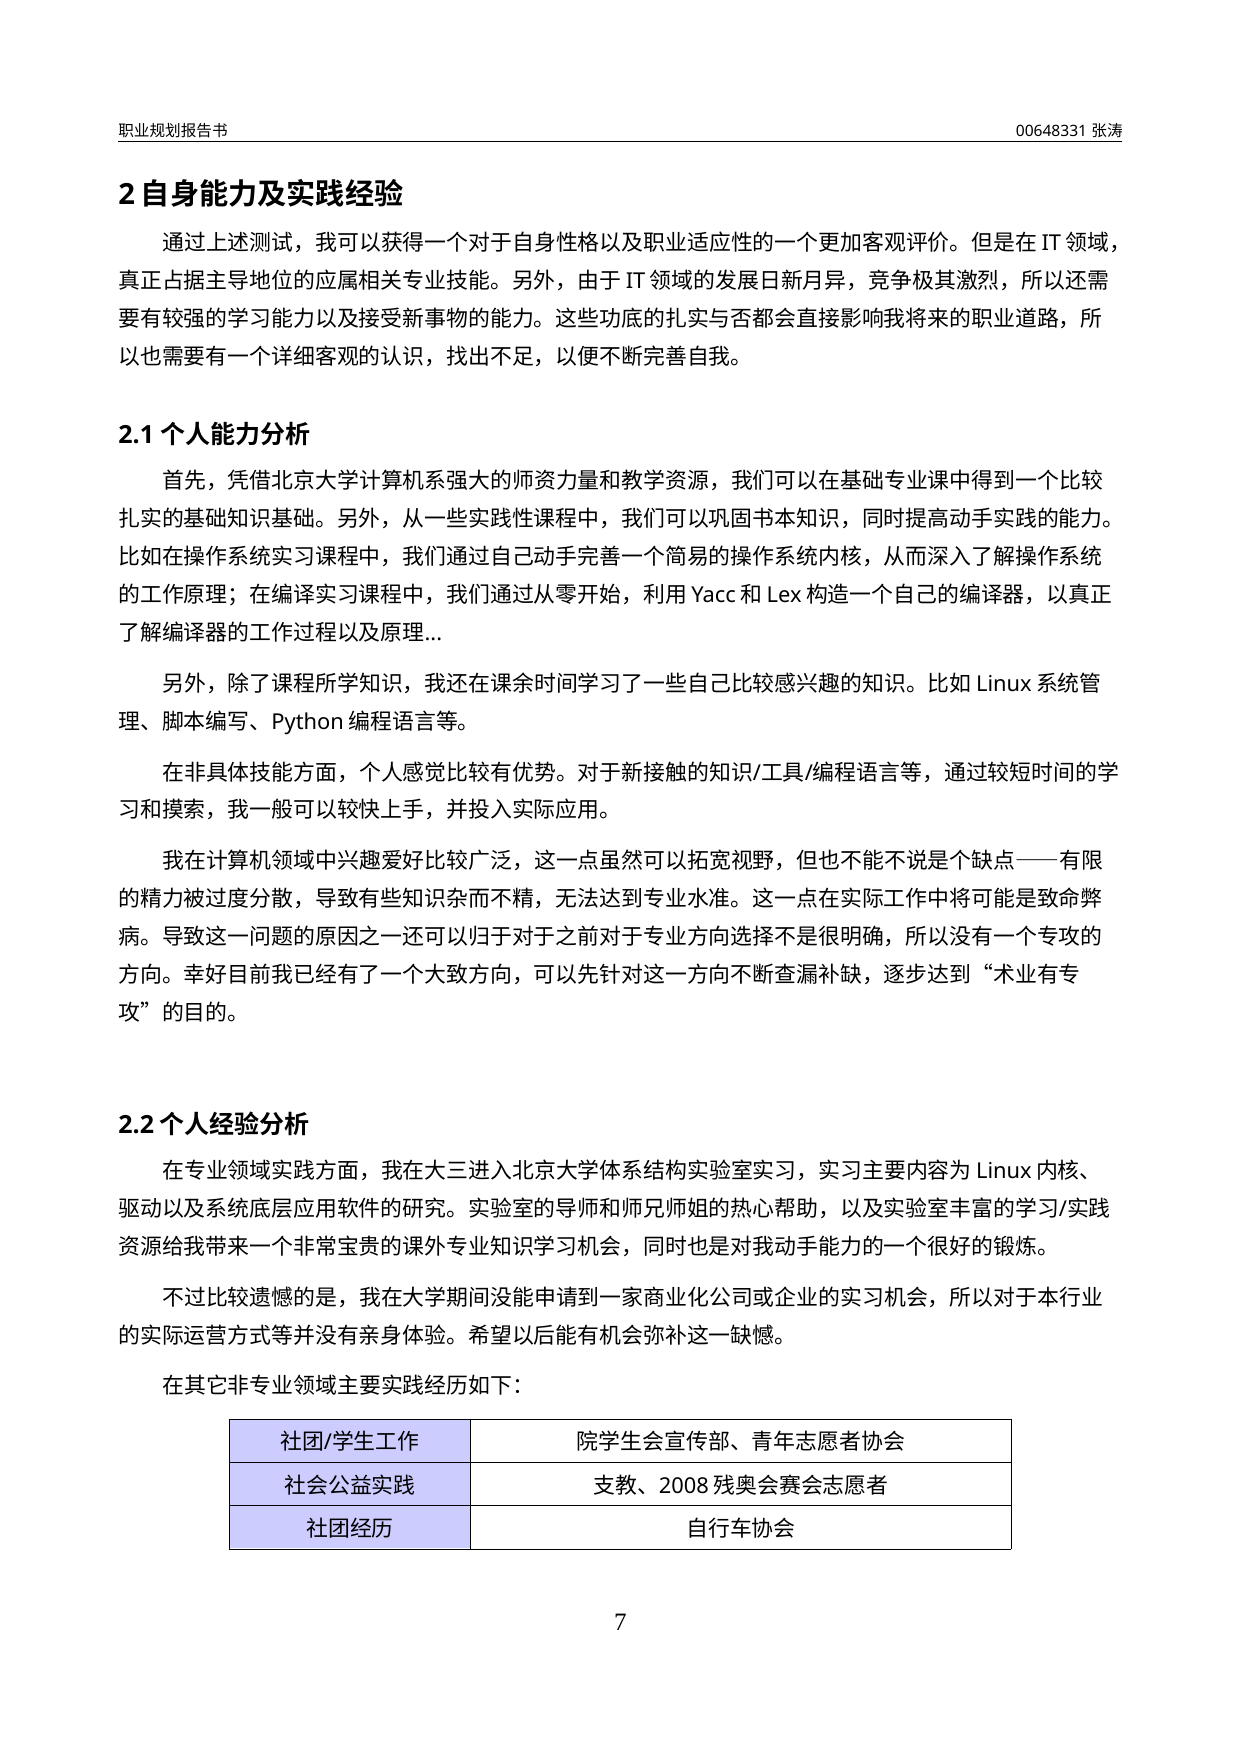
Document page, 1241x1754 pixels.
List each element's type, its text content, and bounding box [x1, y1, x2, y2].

text 通过上述测试，我可以获得一个对于自身性格以及职业适应性的一个更加客观评价。但是在IT领域，真正占据主导地位的应属相关专业技能。另外，由于IT领域的发展日新月异，竞争极其激烈，所以还需要有较强的学习能力以及接受新事物的能力。这些功底的扎实与否都会直接影响我将来的职业道路，所以也需要有一个详细客观的认识，找出不足，以便不断完善自我。 [118, 225, 1122, 371]
text 在其它非专业领域主要实践经历如下： [118, 1368, 1122, 1400]
text 另外，除了课程所学知识，我还在课余时间学习了一些自己比较感兴趣的知识。比如Linux系统管理、脚本编写、Python编程语言等。 [118, 666, 1122, 736]
text 首先，凭借北京大学计算机系强大的师资力量和教学资源，我们可以在基础专业课中得到一个比较扎实的基础知识基础。另外，从一些实践性课程中，我们可以巩固书本知识，同时提高动手实践的能力。比如在操作系统实习课程中，我们通过自己动手完善一个简易的操作系统内核，从而深入了解操作系统的工作原理；在编译实习课程中，我们通过从零开始，利用Yacc和Lex构造一个自己的编译器，以真正了解编译器的工作过程以及原理... [118, 463, 1122, 647]
text 在专业领域实践方面，我在大三进入北京大学体系结构实验室实习，实习主要内容为Linux内核、驱动以及系统底层应用软件的研究。实验室的导师和师兄师姐的热心帮助，以及实验室丰富的学习/实践资源给我带来一个非常宝贵的课外专业知识学习机会，同时也是对我动手能力的一个很好的锻炼。 [118, 1153, 1122, 1261]
subtitle 2自身能力及实践经验 [118, 170, 1122, 213]
text 我在计算机领域中兴趣爱好比较广泛，这一点虽然可以拓宽视野，但也不能不说是个缺点——有限的精力被过度分散，导致有些知识杂而不精，无法达到专业水准。这一点在实际工作中将可能是致命弊病。导致这一问题的原因之一还可以归于对于之前对于专业方向选择不是很明确，所以没有一个专攻的方向。幸好目前我已经有了一个大致方向，可以先针对这一方向不断查漏补缺，逐步达到“术业有专攻”的目的。 [118, 843, 1122, 1026]
subtitle 2.1 个人能力分析 [118, 415, 1122, 451]
table_cell 自行车协会 [471, 1506, 1011, 1548]
table_cell 支教、2008残奥会赛会志愿者 [471, 1463, 1011, 1505]
table_header 社团/学生工作 [230, 1420, 470, 1462]
table_cell 社会公益实践 [230, 1463, 470, 1505]
text 不过比较遗憾的是，我在大学期间没能申请到一家商业化公司或企业的实习机会，所以对于本行业的实际运营方式等并没有亲身体验。希望以后能有机会弥补这一缺憾。 [118, 1280, 1122, 1349]
table_cell 社团经历 [230, 1506, 470, 1548]
text 在非具体技能方面，个人感觉比较有优势。对于新接触的知识/工具/编程语言等，通过较短时间的学习和摸索，我一般可以较快上手，并投入实际应用。 [118, 754, 1122, 824]
table_header 院学生会宣传部、青年志愿者协会 [471, 1420, 1011, 1462]
subtitle 2.2个人经验分析 [118, 1104, 1122, 1141]
